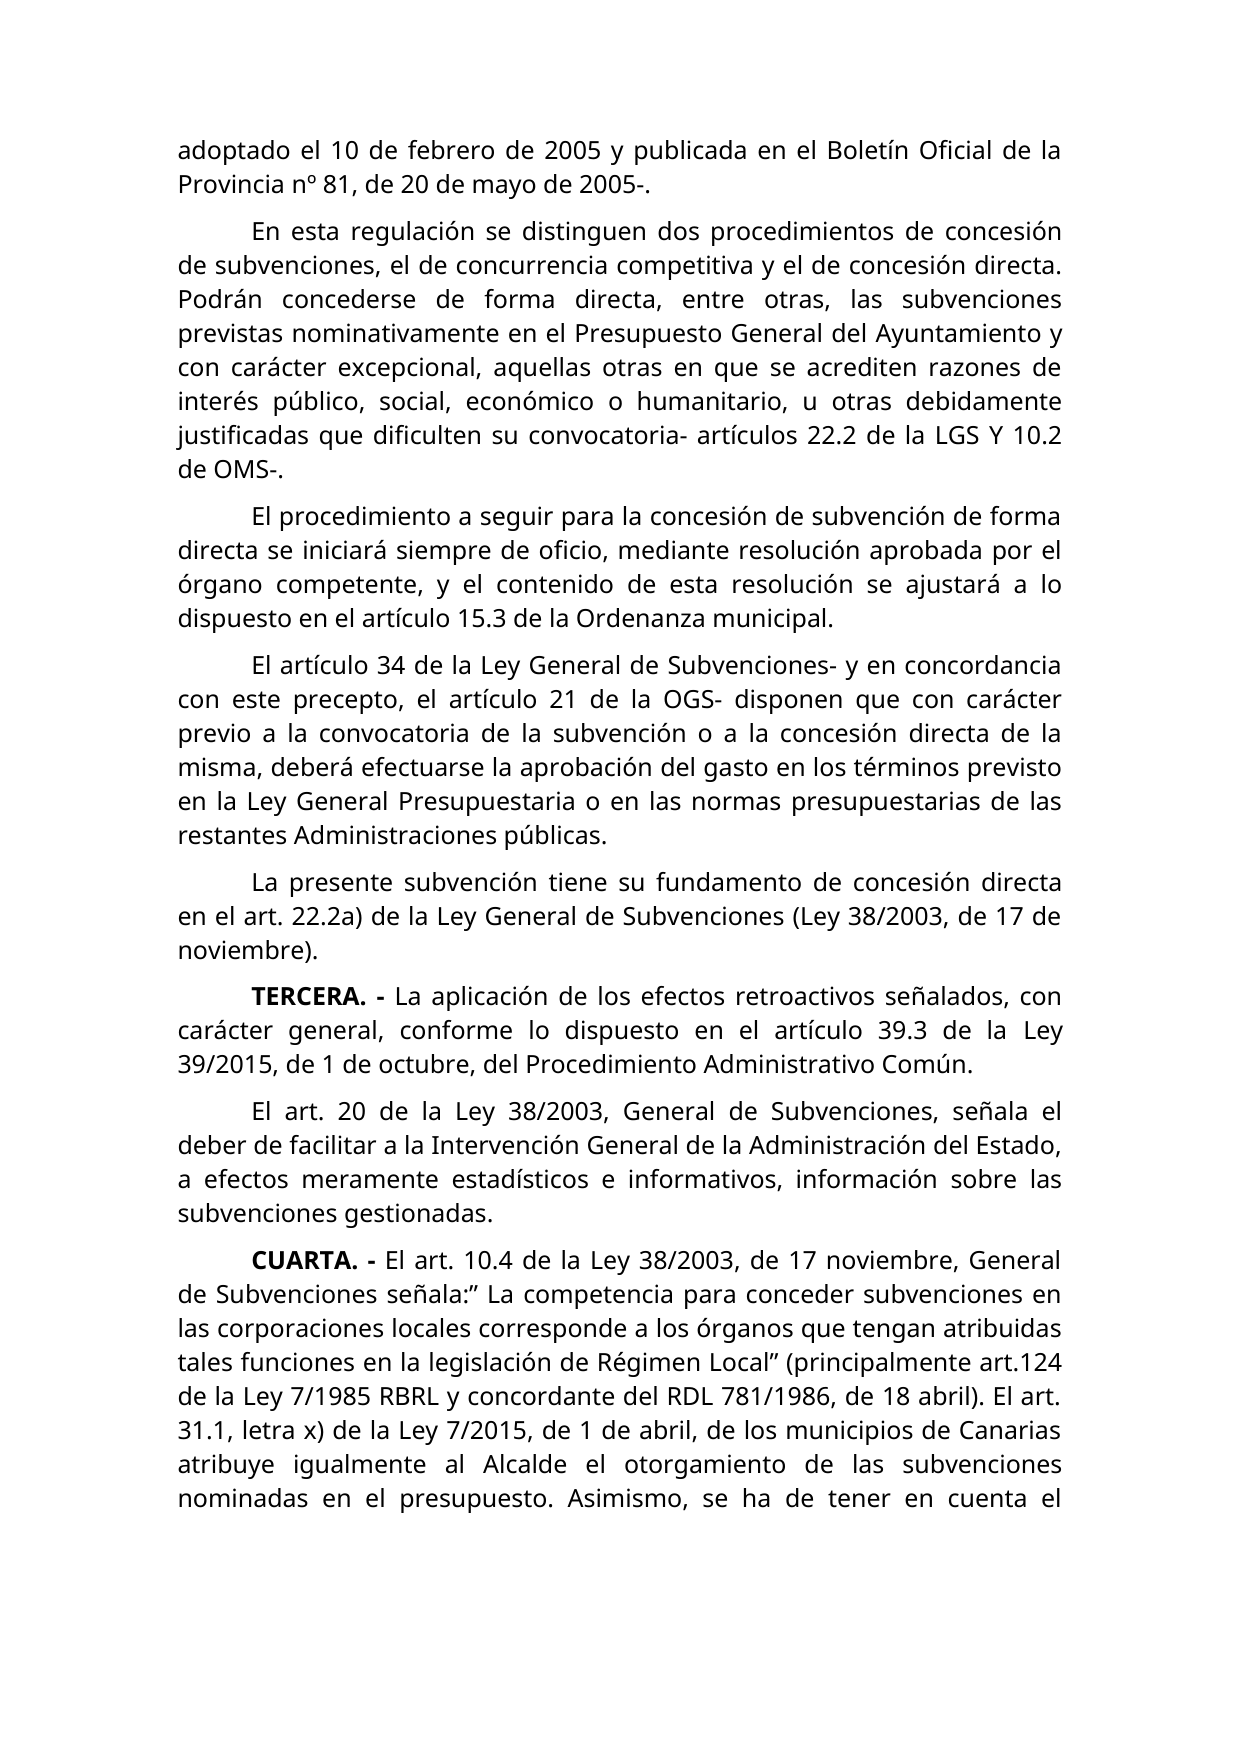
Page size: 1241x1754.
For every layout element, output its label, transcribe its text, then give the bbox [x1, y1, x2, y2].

text adoptado el 10 de febrero de 2005 y publicada en el Boletín Oficial de la Provincia nº 81, de 20 de mayo de 2005-. [177, 133, 1063, 201]
text El artículo 34 de la Ley General de Subvenciones- y en concordancia con este precepto, el artículo 21 de la OGS- disponen que con carácter previo a la convocatoria de la subvención o a la concesión directa de la misma, deberá efectuarse la aprobación del gasto en los términos previsto en la Ley General Presupuestaria o en las normas presupuestarias de las restantes Administraciones públicas. [177, 647, 1063, 852]
text El procedimiento a seguir para la concesión de subvención de forma directa se iniciará siempre de oficio, mediante resolución aprobada por el órgano competente, y el contenido de esta resolución se ajustará a lo dispuesto en el artículo 15.3 de la Ordenanza municipal. [177, 498, 1063, 635]
text En esta regulación se distinguen dos procedimientos de concesión de subvenciones, el de concurrencia competitiva y el de concesión directa. Podrán concederse de forma directa, entre otras, las subvenciones previstas nominativamente en el Presupuesto General del Ayuntamiento y con carácter excepcional, aquellas otras en que se acrediten razones de interés público, social, económico o humanitario, u otras debidamente justificadas que dificulten su convocatoria- artículos 22.2 de la LGS Y 10.2 de OMS-. [177, 213, 1063, 486]
text La presente subvención tiene su fundamento de concesión directa en el art. 22.2a) de la Ley General de Subvenciones (Ley 38/2003, de 17 de noviembre). [177, 864, 1063, 966]
text CUARTA. - El art. 10.4 de la Ley 38/2003, de 17 noviembre, General de Subvenciones señala:” La competencia para conceder subvenciones en las corporaciones locales corresponde a los órganos que tengan atribuidas tales funciones en la legislación de Régimen Local” (principalmente art.124 de la Ley 7/1985 RBRL y concordante del RDL 781/1986, de 18 abril). El art. 31.1, letra x) de la Ley 7/2015, de 1 de abril, de los municipios de Canarias atribuye igualmente al Alcalde el otorgamiento de las subvenciones nominadas en el presupuesto. Asimismo, se ha de tener en cuenta el [177, 1242, 1063, 1515]
text TERCERA. - La aplicación de los efectos retroactivos señalados, con carácter general, conforme lo dispuesto en el artículo 39.3 de la Ley 39/2015, de 1 de octubre, del Procedimiento Administrativo Común. [177, 979, 1063, 1081]
text El art. 20 de la Ley 38/2003, General de Subvenciones, señala el deber de facilitar a la Intervención General de la Administración del Estado, a efectos meramente estadísticos e informativos, información sobre las subvenciones gestionadas. [177, 1093, 1063, 1230]
